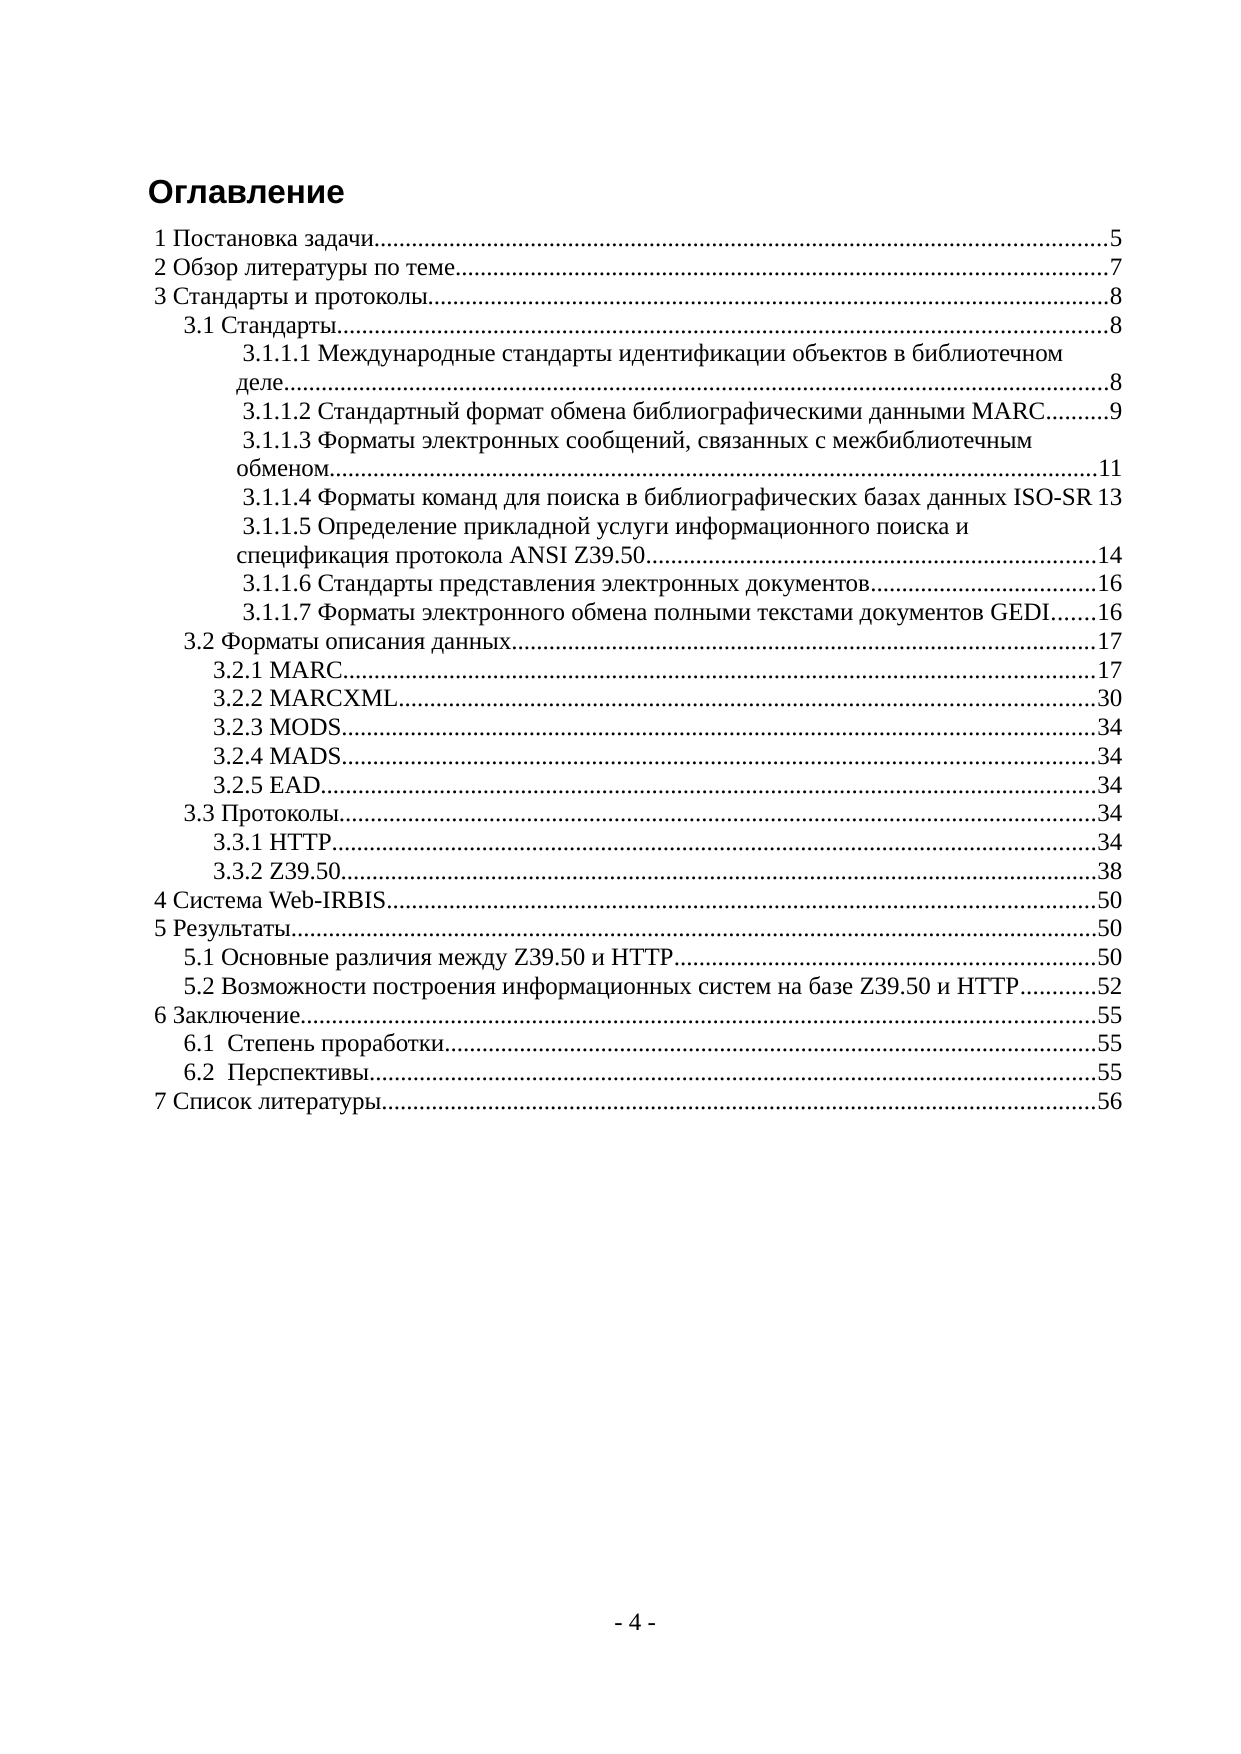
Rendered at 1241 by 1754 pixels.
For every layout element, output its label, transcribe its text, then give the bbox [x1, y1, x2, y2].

text 3.2.1 MARC 17 [207, 655, 1122, 683]
text 5.1 Основные различия между Z39.50 и HTTP 50 [177, 942, 1122, 971]
text 3.2.3 MODS 34 [207, 712, 1122, 741]
text 3.1.1.6 Стандарты представления электронных документов 16 [236, 568, 1122, 597]
text 3.1.1.7 Форматы электронного обмена полными текстами документов GEDI 16 [236, 597, 1122, 626]
text 5 Результаты 50 [148, 913, 1122, 942]
text 5.2 Возможности построения информационных систем на базе Z39.50 и HTTP 52 [177, 971, 1122, 1000]
text 3.2.5 EAD 34 [207, 770, 1122, 798]
text 6 Заключение 55 [148, 1000, 1122, 1028]
text 6.2 Перспективы 55 [177, 1057, 1122, 1086]
text 3.1.1.1 Международные стандарты идентификации объектов в библиотечном деле. 8 [236, 338, 1122, 396]
text 3.1.1.5 Определение прикладной услуги информационного поиска и спецификация протокола ANSI Z39.50 14 [236, 511, 1122, 568]
text 3.2 Форматы описания данных 17 [177, 626, 1122, 655]
text 6.1 Степень проработки 55 [177, 1028, 1122, 1057]
subtitle Оглавление [148, 173, 1122, 211]
text 3.3 Протоколы 34 [177, 798, 1122, 827]
text 3.1.1.2 Стандартный формат обмена библиографическими данными MARC 9 [236, 396, 1122, 425]
text 3.1 Стандарты 8 [177, 310, 1122, 338]
text 3.3.1 HTTP 34 [207, 827, 1122, 856]
text 3.1.1.4 Форматы команд для поиска в библиографических базах данных ISO-SR 13 [236, 482, 1122, 511]
text 4 Система Web-IRBIS 50 [148, 885, 1122, 913]
text 7 Список литературы 56 [148, 1086, 1122, 1115]
text 3.3.2 Z39.50 38 [207, 856, 1122, 885]
text 3 Стандарты и протоколы 8 [148, 281, 1122, 310]
text 1 Постановка задачи 5 [148, 223, 1122, 252]
text 2 Обзор литературы по теме 7 [148, 252, 1122, 281]
text 3.1.1.3 Форматы электронных сообщений, связанных с межбиблиотечным обменом 11 [236, 425, 1122, 482]
text 3.2.2 MARCXML 30 [207, 683, 1122, 712]
text 3.2.4 MADS 34 [207, 741, 1122, 770]
